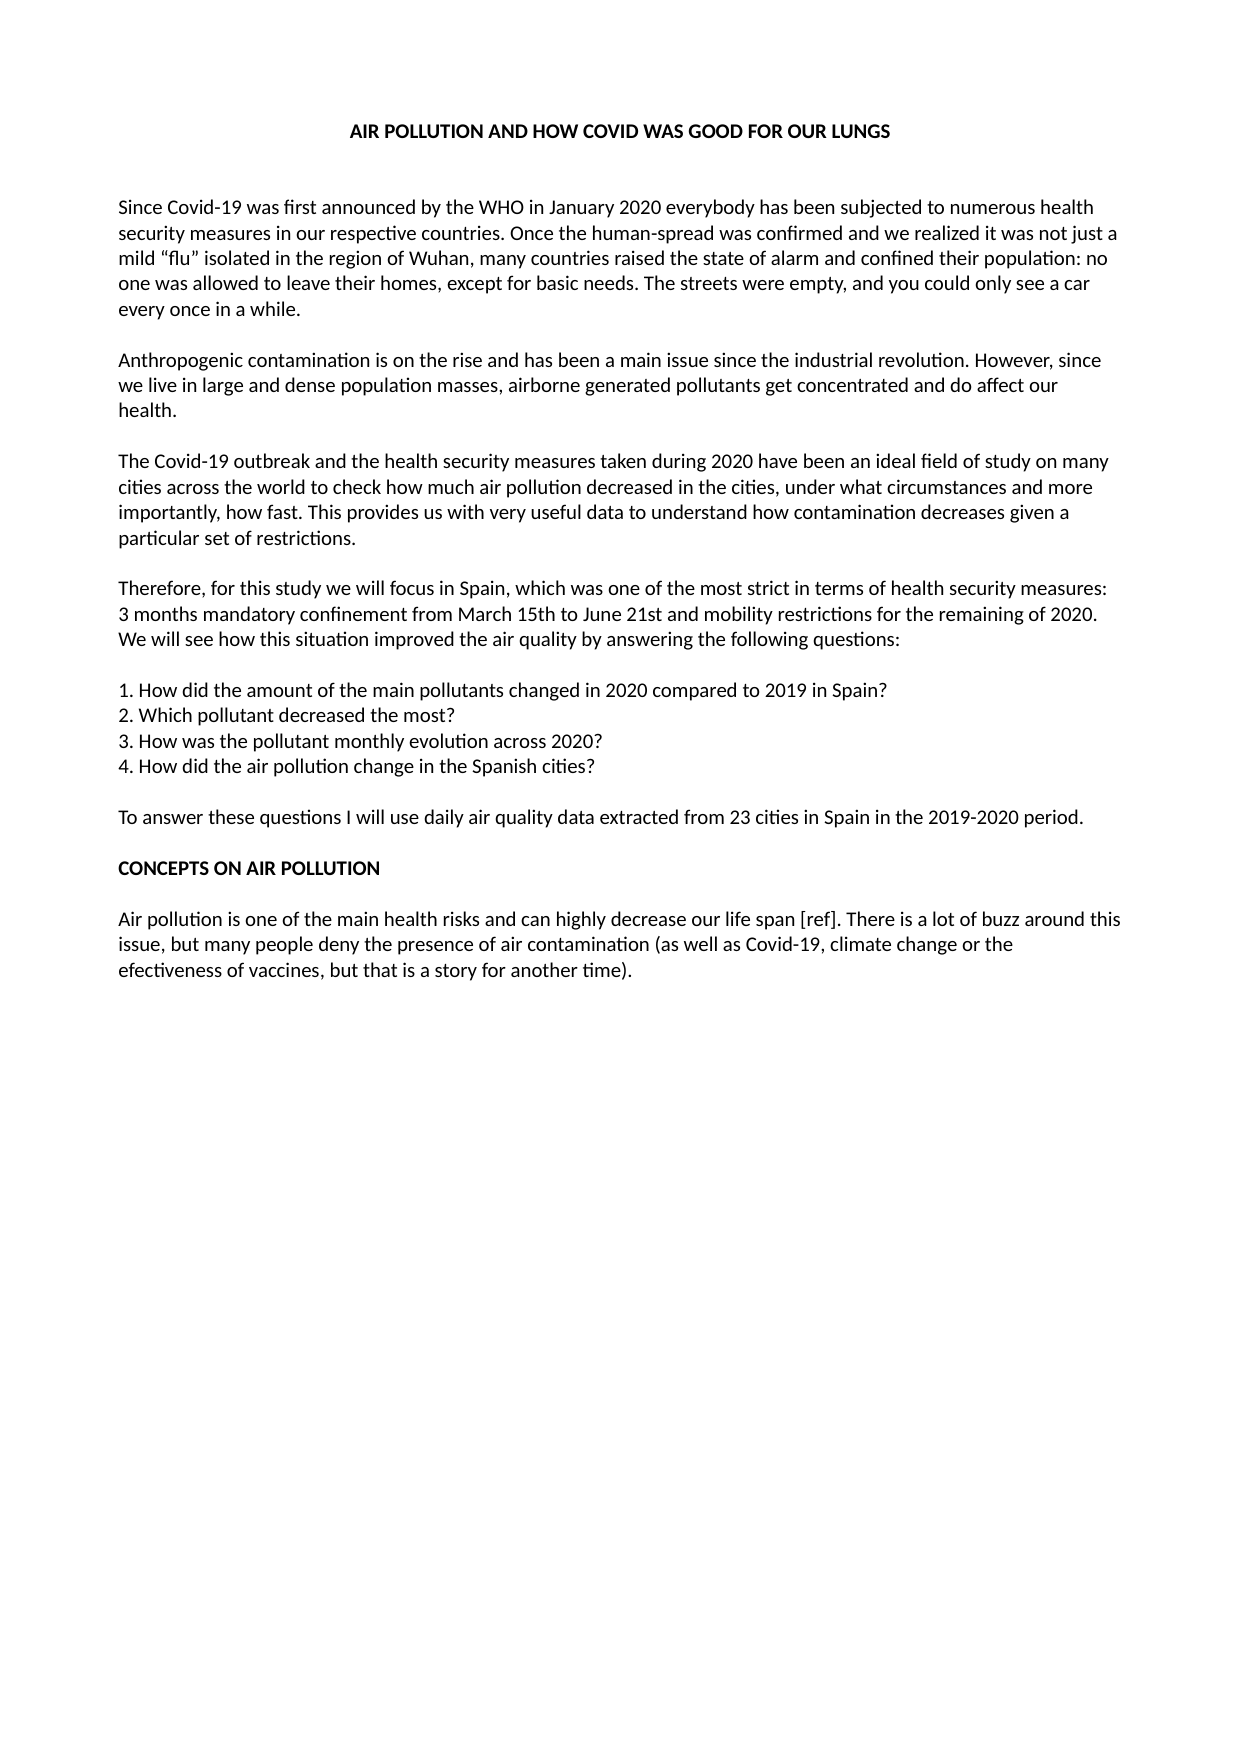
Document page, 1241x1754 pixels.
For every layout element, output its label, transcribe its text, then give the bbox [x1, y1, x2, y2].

text CONCEPTS ON AIR POLLUTION [118, 855, 1122, 881]
text To answer these questions I will use daily air quality data extracted from 23 cities in Spain in the 2019-2020 period. [118, 804, 1122, 830]
text 3. How was the pollutant monthly evolution across 2020? [118, 728, 1122, 753]
text 2. Which pollutant decreased the most? [118, 703, 1122, 728]
text The Covid-19 outbreak and the health security measures taken during 2020 have been an ideal field of study on many cities across the world to check how much air pollution decreased in the cities, under what circumstances and more importantly, how fast. This provides us with very useful data to understand how contamination decreases given a particular set of restrictions. [118, 448, 1122, 550]
text 4. How did the air pollution change in the Spanish cities? [118, 753, 1122, 779]
text Air pollution is one of the main health risks and can highly decrease our life span [ref]. There is a lot of buzz around this issue, but many people deny the presence of air contamination (as well as Covid-19, climate change or the efectiveness of vaccines, but that is a story for another time). [118, 906, 1122, 982]
text 1. How did the amount of the main pollutants changed in 2020 compared to 2019 in Spain? [118, 677, 1122, 703]
text Anthropogenic contamination is on the rise and has been a main issue since the industrial revolution. However, since we live in large and dense population masses, airborne generated pollutants get concentrated and do affect our health. [118, 347, 1122, 423]
text Since Covid-19 was first announced by the WHO in January 2020 everybody has been subjected to numerous health security measures in our respective countries. Once the human-spread was confirmed and we realized it was not just a mild “flu” isolated in the region of Wuhan, many countries raised the state of alarm and confined their population: no one was allowed to leave their homes, except for basic needs. The streets were empty, and you could only see a car every once in a while. [118, 194, 1122, 321]
text AIR POLLUTION AND HOW COVID WAS GOOD FOR OUR LUNGS [118, 118, 1122, 143]
text Therefore, for this study we will focus in Spain, which was one of the most strict in terms of health security measures: 3 months mandatory confinement from March 15th to June 21st and mobility restrictions for the remaining of 2020. We will see how this situation improved the air quality by answering the following questions: [118, 576, 1122, 652]
